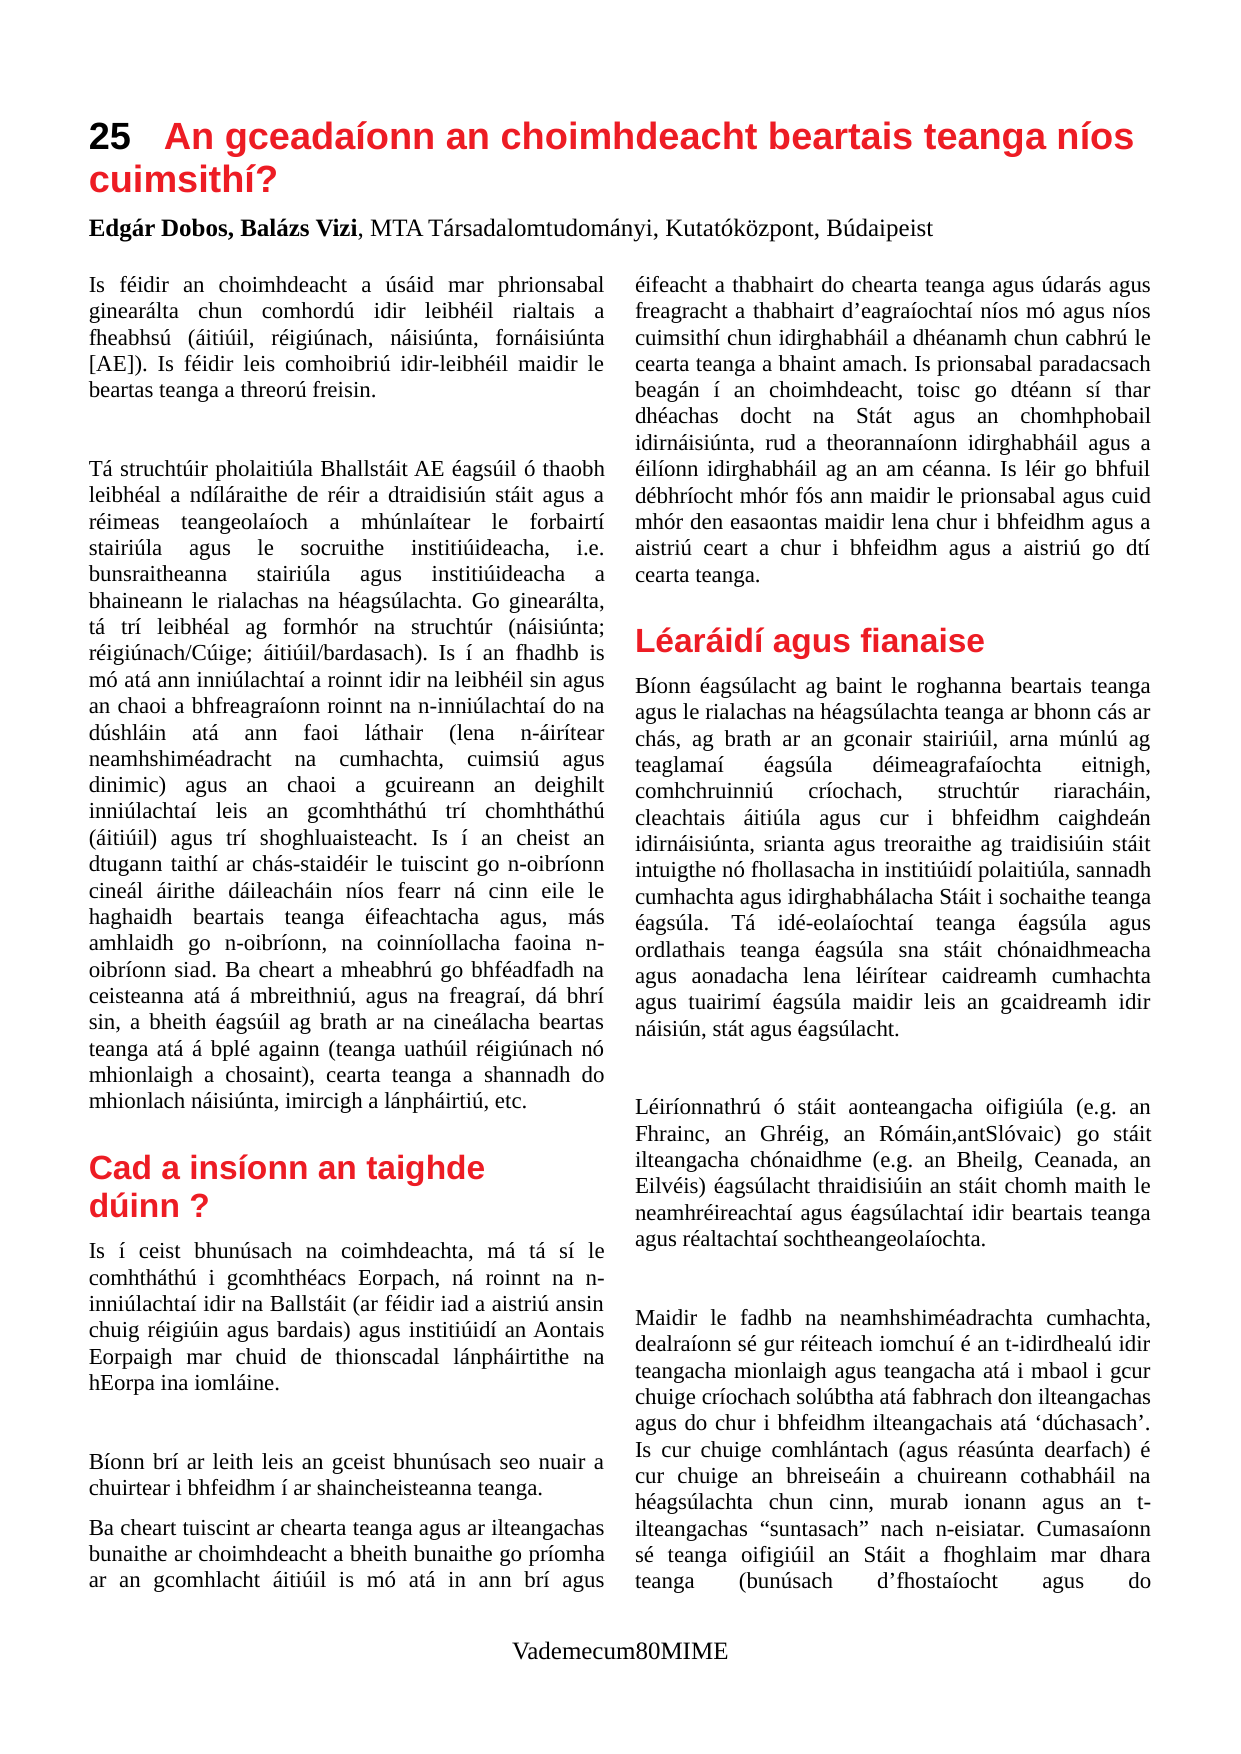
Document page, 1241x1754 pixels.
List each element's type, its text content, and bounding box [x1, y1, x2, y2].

subtitle Cad a insíonn an taighde dúinn ? [88, 1148, 605, 1225]
subtitle Léaráidí agus fianaise [635, 621, 1152, 659]
text Bíonn éagsúlacht ag baint le roghanna beartais teanga agus le rialachas na héagsúlachta teanga ar bhonn cás ar chás, ag brath ar an gconair stairiúil, arna múnlú ag teaglamaí éagsúla déimeagrafaíochta eitnigh, comhchruinniú críochach, struchtúr riaracháin, cleachtais áitiúla agus cur i bhfeidhm caighdeán idirnáisiúnta, srianta agus treoraithe ag traidisiúin stáit intuigthe nó fhollasacha in institiúidí polaitiúla, sannadh cumhachta agus idirghabhálacha Stáit i sochaithe teanga éagsúla. Tá idé-eolaíochtaí teanga éagsúla agus ordlathais teanga éagsúla sna stáit chónaidhmeacha agus aonadacha lena léirítear caidreamh cumhachta agus tuairimí éagsúla maidir leis an gcaidreamh idir náisiún, stát agus éagsúlacht. [635, 672, 1152, 1041]
subtitle An gceadaíonn an choimhdeacht beartais teanga níos cuimsithí? [88, 113, 1152, 201]
text Léiríonnathrú ó stáit aonteangacha oifigiúla (e.g. an Fhrainc, an Ghréig, an Rómáin,antSlóvaic) go stáit ilteangacha chónaidhme (e.g. an Bheilg, Ceanada, an Eilvéis) éagsúlacht thraidisiúin an stáit chomh maith le neamhréireachtaí agus éagsúlachtaí idir beartais teanga agus réaltachtaí sochtheangeolaíochta. [635, 1093, 1152, 1252]
text Edgár Dobos, Balázs Vizi, MTA Társadalomtudományi, Kutatóközpont, Búdaipeist [88, 213, 1152, 242]
text Tá struchtúir pholaitiúla Bhallstáit AE éagsúil ó thaobh leibhéal a ndíláraithe de réir a dtraidisiún stáit agus a réimeas teangeolaíoch a mhúnlaítear le forbairtí stairiúla agus le socruithe institiúideacha, i.e. bunsraitheanna stairiúla agus institiúideacha a bhaineann le rialachas na héagsúlachta. Go ginearálta, tá trí leibhéal ag formhór na struchtúr (náisiúnta; réigiúnach/Cúige; áitiúil/bardasach). Is í an fhadhb is mó atá ann inniúlachtaí a roinnt idir na leibhéil sin agus an chaoi a bhfreagraíonn roinnt na n-inniúlachtaí do na dúshláin atá ann faoi láthair (lena n-áirítear neamhshiméadracht na cumhachta, cuimsiú agus dinimic) agus an chaoi a gcuireann an deighilt inniúlachtaí leis an gcomhtháthú trí chomhtháthú (áitiúil) agus trí shoghluaisteacht. Is í an cheist an dtugann taithí ar chás-staidéir le tuiscint go n-oibríonn cineál áirithe dáileacháin níos fearr ná cinn eile le haghaidh beartais teanga éifeachtacha agus, más amhlaidh go n-oibríonn, na coinníollacha faoina n-oibríonn siad. Ba cheart a mheabhrú go bhféadfadh na ceisteanna atá á mbreithniú, agus na freagraí, dá bhrí sin, a bheith éagsúil ag brath ar na cineálacha beartas teanga atá á bplé againn (teanga uathúil réigiúnach nó mhionlaigh a chosaint), cearta teanga a shannadh do mhionlach náisiúnta, imircigh a lánpháirtiú, etc. [88, 455, 605, 1114]
text Is féidir an choimhdeacht a úsáid mar phrionsabal ginearálta chun comhordú idir leibhéil rialtais a fheabhsú (áitiúil, réigiúnach, náisiúnta, fornáisiúnta [AE]). Is féidir leis comhoibriú idir-leibhéil maidir le beartas teanga a threorú freisin. [88, 271, 605, 403]
text éifeacht a thabhairt do chearta teanga agus údarás agus freagracht a thabhairt d’eagraíochtaí níos mó agus níos cuimsithí chun idirghabháil a dhéanamh chun cabhrú le cearta teanga a bhaint amach. Is prionsabal paradacsach beagán í an choimhdeacht, toisc go dtéann sí thar dhéachas docht na Stát agus an chomhphobail idirnáisiúnta, rud a theorannaíonn idirghabháil agus a éilíonn idirghabháil ag an am céanna. Is léir go bhfuil débhríocht mhór fós ann maidir le prionsabal agus cuid mhór den easaontas maidir lena chur i bhfeidhm agus a aistriú ceart a chur i bhfeidhm agus a aistriú go dtí cearta teanga. [635, 271, 1152, 587]
text Maidir le fadhb na neamhshiméadrachta cumhachta, dealraíonn sé gur réiteach iomchuí é an t-idirdhealú idir teangacha mionlaigh agus teangacha atá i mbaol i gcur chuige críochach solúbtha atá fabhrach don ilteangachas agus do chur i bhfeidhm ilteangachais atá ‘dúchasach’. Is cur chuige comhlántach (agus réasúnta dearfach) é cur chuige an bhreiseáin a chuireann cothabháil na héagsúlachta chun cinn, murab ionann agus an t-ilteangachas “suntasach” nach n-eisiatar. Cumasaíonn sé teanga oifigiúil an Stáit a fhoghlaim mar dhara teanga (bunúsach d’fhostaíocht agus do [635, 1304, 1152, 1594]
text Ba cheart tuiscint ar chearta teanga agus ar ilteangachas bunaithe ar choimhdeacht a bheith bunaithe go príomha ar an gcomhlacht áitiúil is mó atá in ann brí agus [88, 1514, 605, 1593]
text Is í ceist bhunúsach na coimhdeachta, má tá sí le comhtháthú i gcomhthéacs Eorpach, ná roinnt na n-inniúlachtaí idir na Ballstáit (ar féidir iad a aistriú ansin chuig réigiúin agus bardais) agus institiúidí an Aontais Eorpaigh mar chuid de thionscadal lánpháirtithe na hEorpa ina iomláine. [88, 1237, 605, 1396]
text Bíonn brí ar leith leis an gceist bhunúsach seo nuair a chuirtear i bhfeidhm í ar shaincheisteanna teanga. [88, 1448, 605, 1501]
